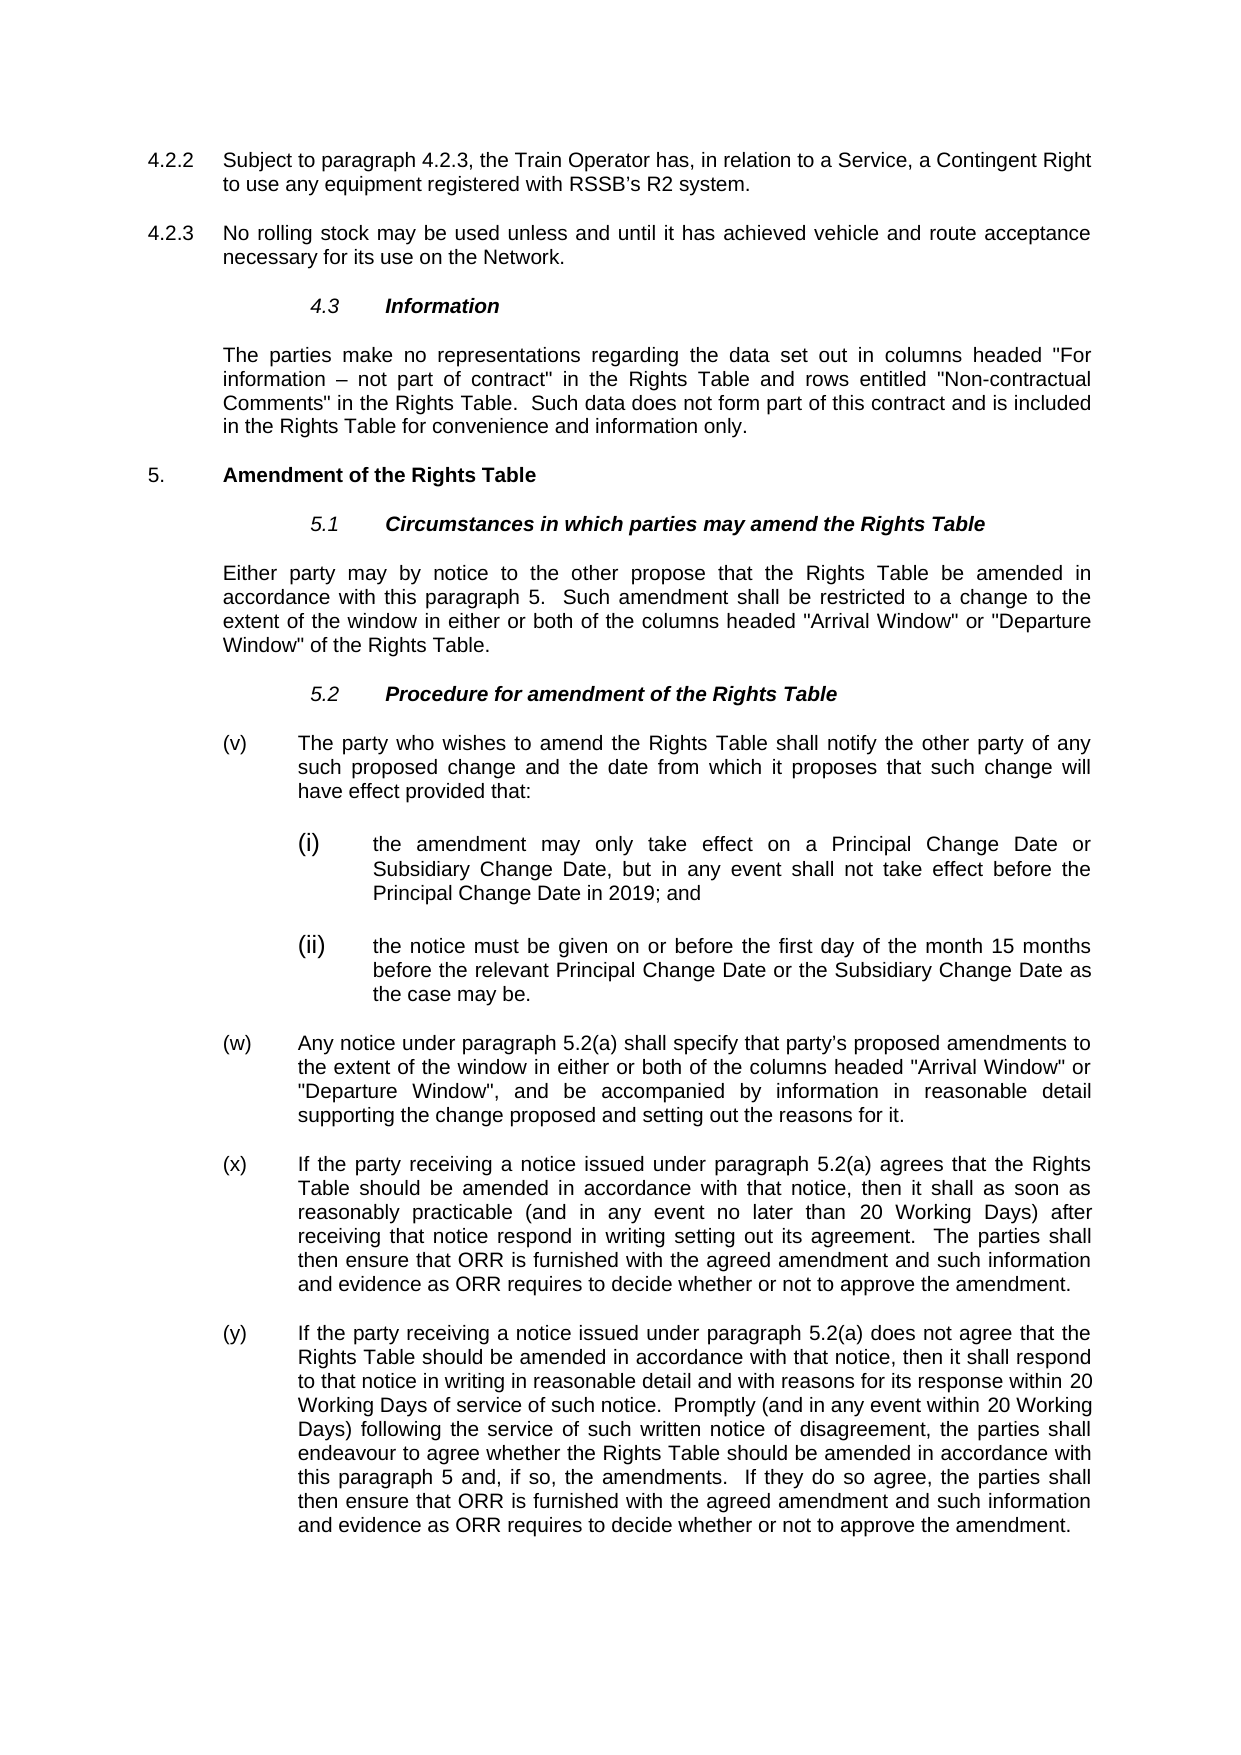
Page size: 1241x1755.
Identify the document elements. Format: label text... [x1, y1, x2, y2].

subtitle If the party receiving a notice issued under paragraph 5.2(a) agrees that the Rights Table should be amended in accordance with that notice, then it shall as soon as reasonably practicable (and in any event no later than 20 Working Days) after receiving that notice respond in writing setting out its agreement. The parties shall then ensure that ORR is furnished with the agreed amendment and such information and evidence as ORR requires to decide whether or not to approve the amendment. [223, 1152, 1093, 1296]
subtitle The party who wishes to amend the Rights Table shall notify the other party of any such proposed change and the date from which it proposes that such change will have effect provided that: [223, 731, 1093, 803]
list Subject to paragraph 4.2.3, the Train Operator has, in relation to a Service, a Contingent Right to use any equipment registered with RSSB’s R2 system. [148, 148, 1093, 196]
list Procedure for amendment of the Rights Table [310, 682, 1093, 706]
subtitle the notice must be given on or before the first day of the month 15 months before the relevant Principal Change Date or the Subsidiary Change Date as the case may be. [298, 929, 1093, 1006]
subtitle If the party receiving a notice issued under paragraph 5.2(a) does not agree that the Rights Table should be amended in accordance with that notice, then it shall respond to that notice in writing in reasonable detail and with reasons for its response within 20 Working Days of service of such notice. Promptly (and in any event within 20 Working Days) following the service of such written notice of disagreement, the parties shall endeavour to agree whether the Rights Table should be amended in accordance with this paragraph 5 and, if so, the amendments. If they do so agree, the parties shall then ensure that ORR is furnished with the agreed amendment and such information and evidence as ORR requires to decide whether or not to approve the amendment. [223, 1321, 1093, 1536]
text The parties make no representations regarding the data set out in columns headed "For information – not part of contract" in the Rights Table and rows entitled "Non-contractual Comments" in the Rights Table. Such data does not form part of this contract and is included in the Rights Table for convenience and information only. [223, 342, 1093, 438]
list Amendment of the Rights Table [148, 463, 1093, 487]
list Circumstances in which parties may amend the Rights Table [310, 512, 1093, 536]
subtitle the amendment may only take effect on a Principal Change Date or Subsidiary Change Date, but in any event shall not take effect before the Principal Change Date in 2019; and [298, 828, 1093, 904]
subtitle Any notice under paragraph 5.2(a) shall specify that party’s proposed amendments to the extent of the window in either or both of the columns headed "Arrival Window" or "Departure Window", and be accompanied by information in reasonable detail supporting the change proposed and setting out the reasons for it. [223, 1031, 1093, 1127]
text Either party may by notice to the other propose that the Rights Table be amended in accordance with this paragraph 5. Such amendment shall be restricted to a change to the extent of the window in either or both of the columns headed "Arrival Window" or "Departure Window" of the Rights Table. [223, 561, 1093, 657]
list No rolling stock may be used unless and until it has achieved vehicle and route acceptance necessary for its use on the Network. [148, 221, 1093, 268]
list Information [310, 293, 1093, 317]
